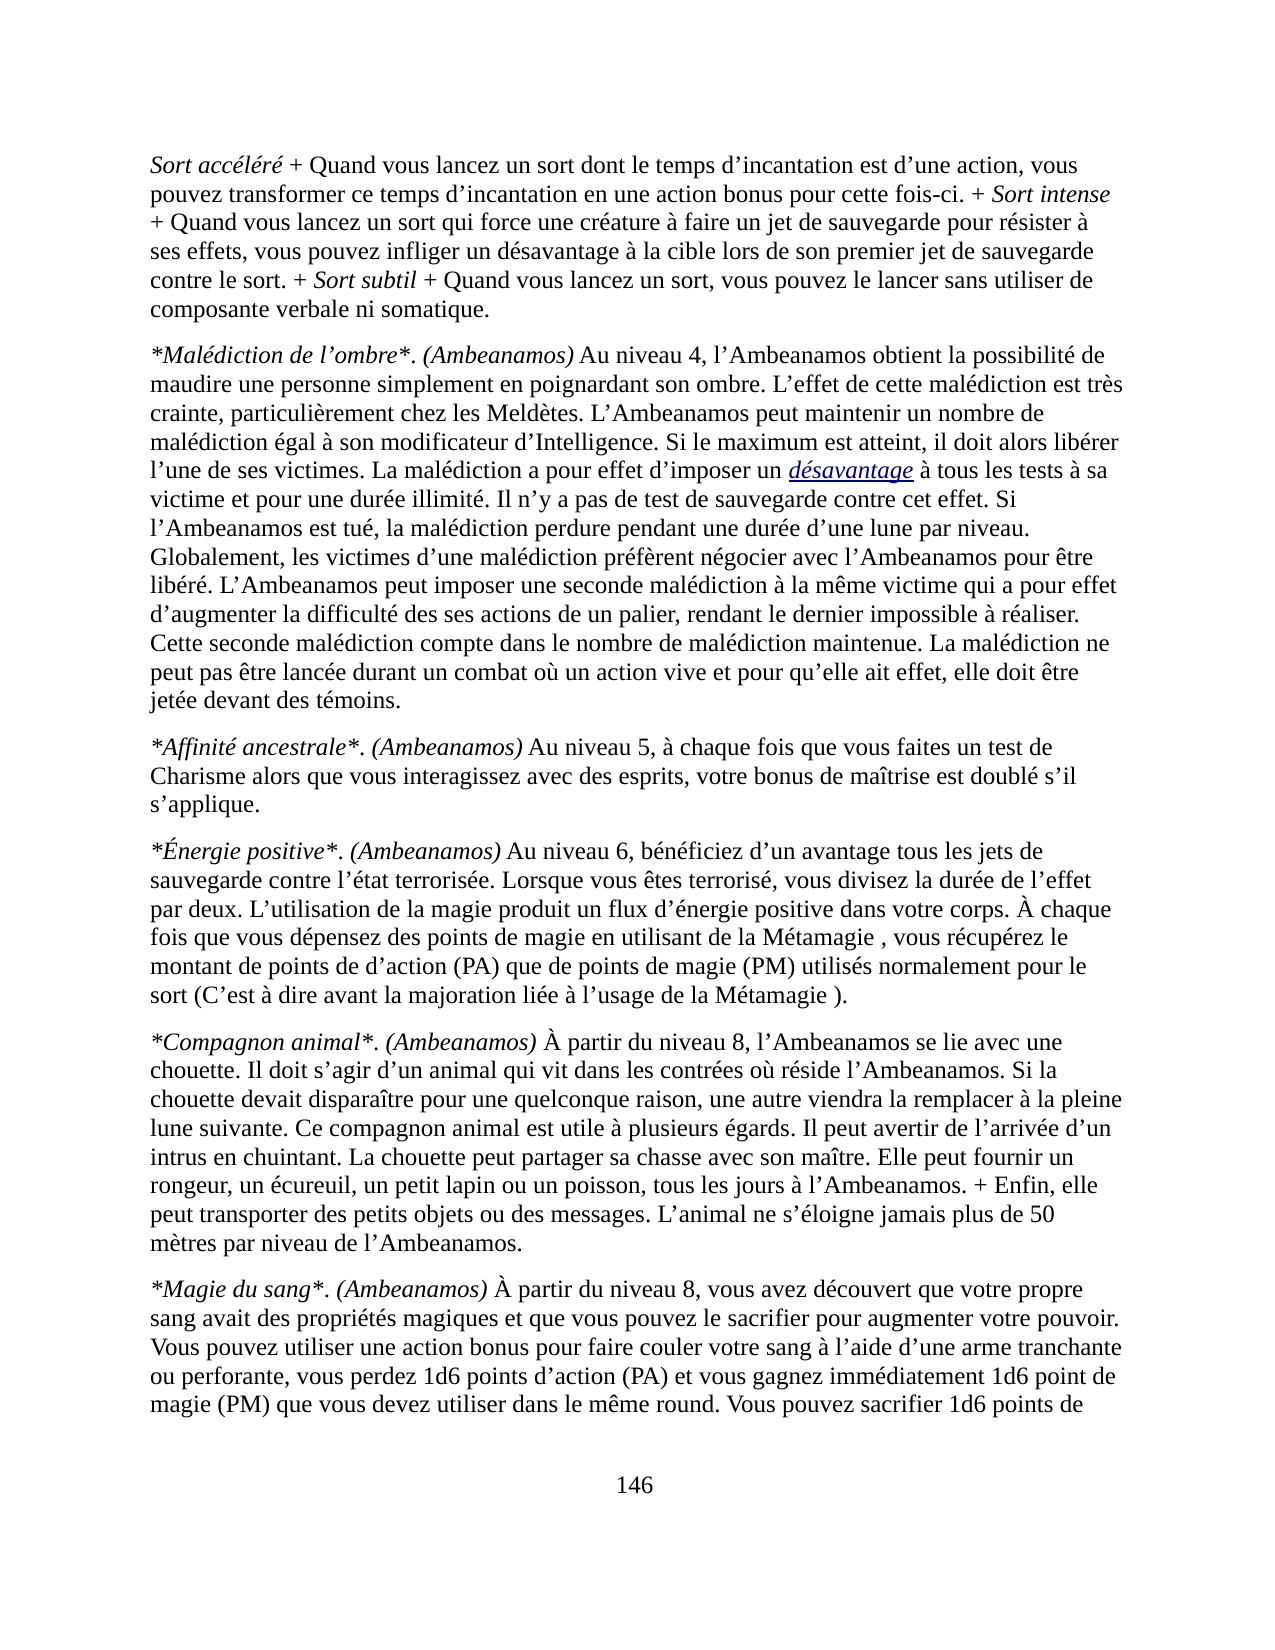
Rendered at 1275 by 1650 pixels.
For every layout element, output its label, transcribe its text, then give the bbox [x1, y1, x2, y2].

text *Malédiction de l’ombre*. (Ambeanamos) Au niveau 4, l’Ambeanamos obtient la possibilité de maudire une personne simplement en poignardant son ombre. L’effet de cette malédiction est très crainte, particulièrement chez les Meldètes. L’Ambeanamos peut maintenir un nombre de malédiction égal à son modificateur d’Intelligence. Si le maximum est atteint, il doit alors libérer l’une de ses victimes. La malédiction a pour effet d’imposer un désavantage à tous les tests à sa victime et pour une durée illimité. Il n’y a pas de test de sauvegarde contre cet effet. Si l’Ambeanamos est tué, la malédiction perdure pendant une durée d’une lune par niveau. Globalement, les victimes d’une malédiction préfèrent négocier avec l’Ambeanamos pour être libéré. L’Ambeanamos peut imposer une seconde malédiction à la même victime qui a pour effet d’augmenter la difficulté des ses actions de un palier, rendant le dernier impossible à réaliser. Cette seconde malédiction compte dans le nombre de malédiction maintenue. La malédiction ne peut pas être lancée durant un combat où un action vive et pour qu’elle ait effet, elle doit être jetée devant des témoins. [150, 340, 1125, 714]
text *Affinité ancestrale*. (Ambeanamos) Au niveau 5, à chaque fois que vous faites un test de Charisme alors que vous interagissez avec des esprits, votre bonus de maîtrise est doublé s’il s’applique. [150, 732, 1125, 818]
text *Compagnon animal*. (Ambeanamos) À partir du niveau 8, l’Ambeanamos se lie avec une chouette. Il doit s’agir d’un animal qui vit dans les contrées où réside l’Ambeanamos. Si la chouette devait disparaître pour une quelconque raison, une autre viendra la remplacer à la pleine lune suivante. Ce compagnon animal est utile à plusieurs égards. Il peut avertir de l’arrivée d’un intrus en chuintant. La chouette peut partager sa chasse avec son maître. Elle peut fournir un rongeur, un écureuil, un petit lapin ou un poisson, tous les jours à l’Ambeanamos. + Enfin, elle peut transporter des petits objets ou des messages. L’animal ne s’éloigne jamais plus de 50 mètres par niveau de l’Ambeanamos. [150, 1027, 1125, 1257]
text Sort accéléré + Quand vous lancez un sort dont le temps d’incantation est d’une action, vous pouvez transformer ce temps d’incantation en une action bonus pour cette fois-ci. + Sort intense + Quand vous lancez un sort qui force une créature à faire un jet de sauvegarde pour résister à ses effets, vous pouvez infliger un désavantage à la cible lors de son premier jet de sauvegarde contre le sort. + Sort subtil + Quand vous lancez un sort, vous pouvez le lancer sans utiliser de composante verbale ni somatique. [150, 150, 1125, 322]
text *Magie du sang*. (Ambeanamos) À partir du niveau 8, vous avez découvert que votre propre sang avait des propriétés magiques et que vous pouvez le sacrifier pour augmenter votre pouvoir. Vous pouvez utiliser une action bonus pour faire couler votre sang à l’aide d’une arme tranchante ou perforante, vous perdez 1d6 points d’action (PA) et vous gagnez immédiatement 1d6 point de magie (PM) que vous devez utiliser dans le même round. Vous pouvez sacrifier 1d6 points de [150, 1274, 1125, 1418]
text *Énergie positive*. (Ambeanamos) Au niveau 6, bénéficiez d’un avantage tous les jets de sauvegarde contre l’état terrorisée. Lorsque vous êtes terrorisé, vous divisez la durée de l’effet par deux. L’utilisation de la magie produit un flux d’énergie positive dans votre corps. À chaque fois que vous dépensez des points de magie en utilisant de la Métamagie , vous récupérez le montant de points de d’action (PA) que de points de magie (PM) utilisés normalement pour le sort (C’est à dire avant la majoration liée à l’usage de la Métamagie ). [150, 836, 1125, 1009]
